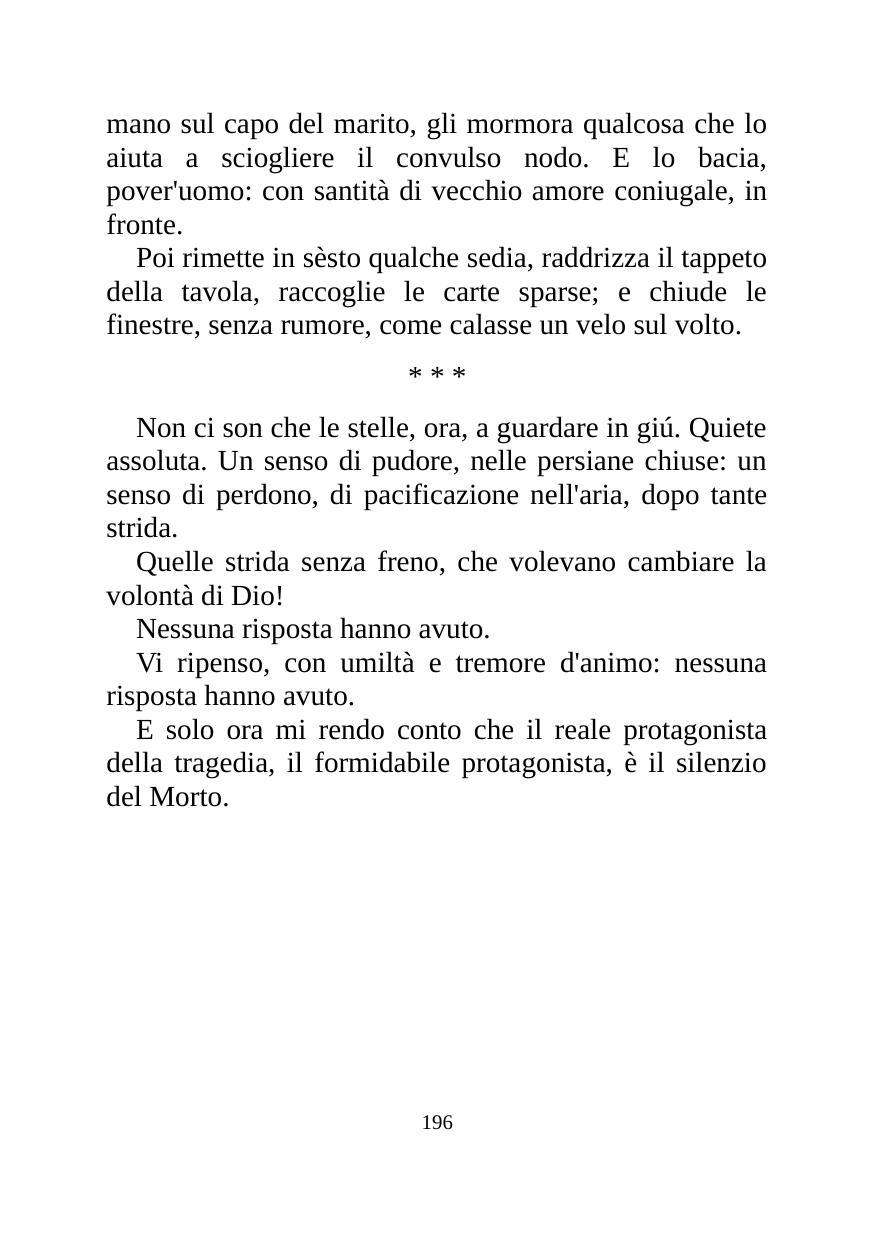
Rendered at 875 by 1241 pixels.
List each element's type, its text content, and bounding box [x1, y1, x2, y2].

text Vi ripenso, con umiltà e tremore d'animo: nessuna risposta hanno avuto. [106, 645, 768, 712]
text mano sul capo del marito, gli mormora qualcosa che lo aiuta a sciogliere il convulso nodo. E lo bacia, pover'uomo: con santità di vecchio amore coniugale, in fronte. [106, 106, 768, 240]
text Poi rimette in sèsto qualche sedia, raddrizza il tappeto della tavola, raccoglie le carte sparse; e chiude le finestre, senza rumore, come calasse un velo sul volto. [106, 240, 768, 341]
text E solo ora mi rendo conto che il reale protagonista della tragedia, il formidabile protagonista, è il silenzio del Morto. [106, 712, 768, 812]
text Quelle strida senza freno, che volevano cambiare la volontà di Dio! [106, 544, 768, 611]
text Non ci son che le stelle, ora, a guardare in giú. Quiete assoluta. Un senso di pudore, nelle persiane chiuse: un senso di perdono, di pacificazione nell'aria, dopo tante strida. [106, 410, 768, 544]
text * * * [106, 359, 768, 392]
text Nessuna risposta hanno avuto. [106, 611, 768, 645]
